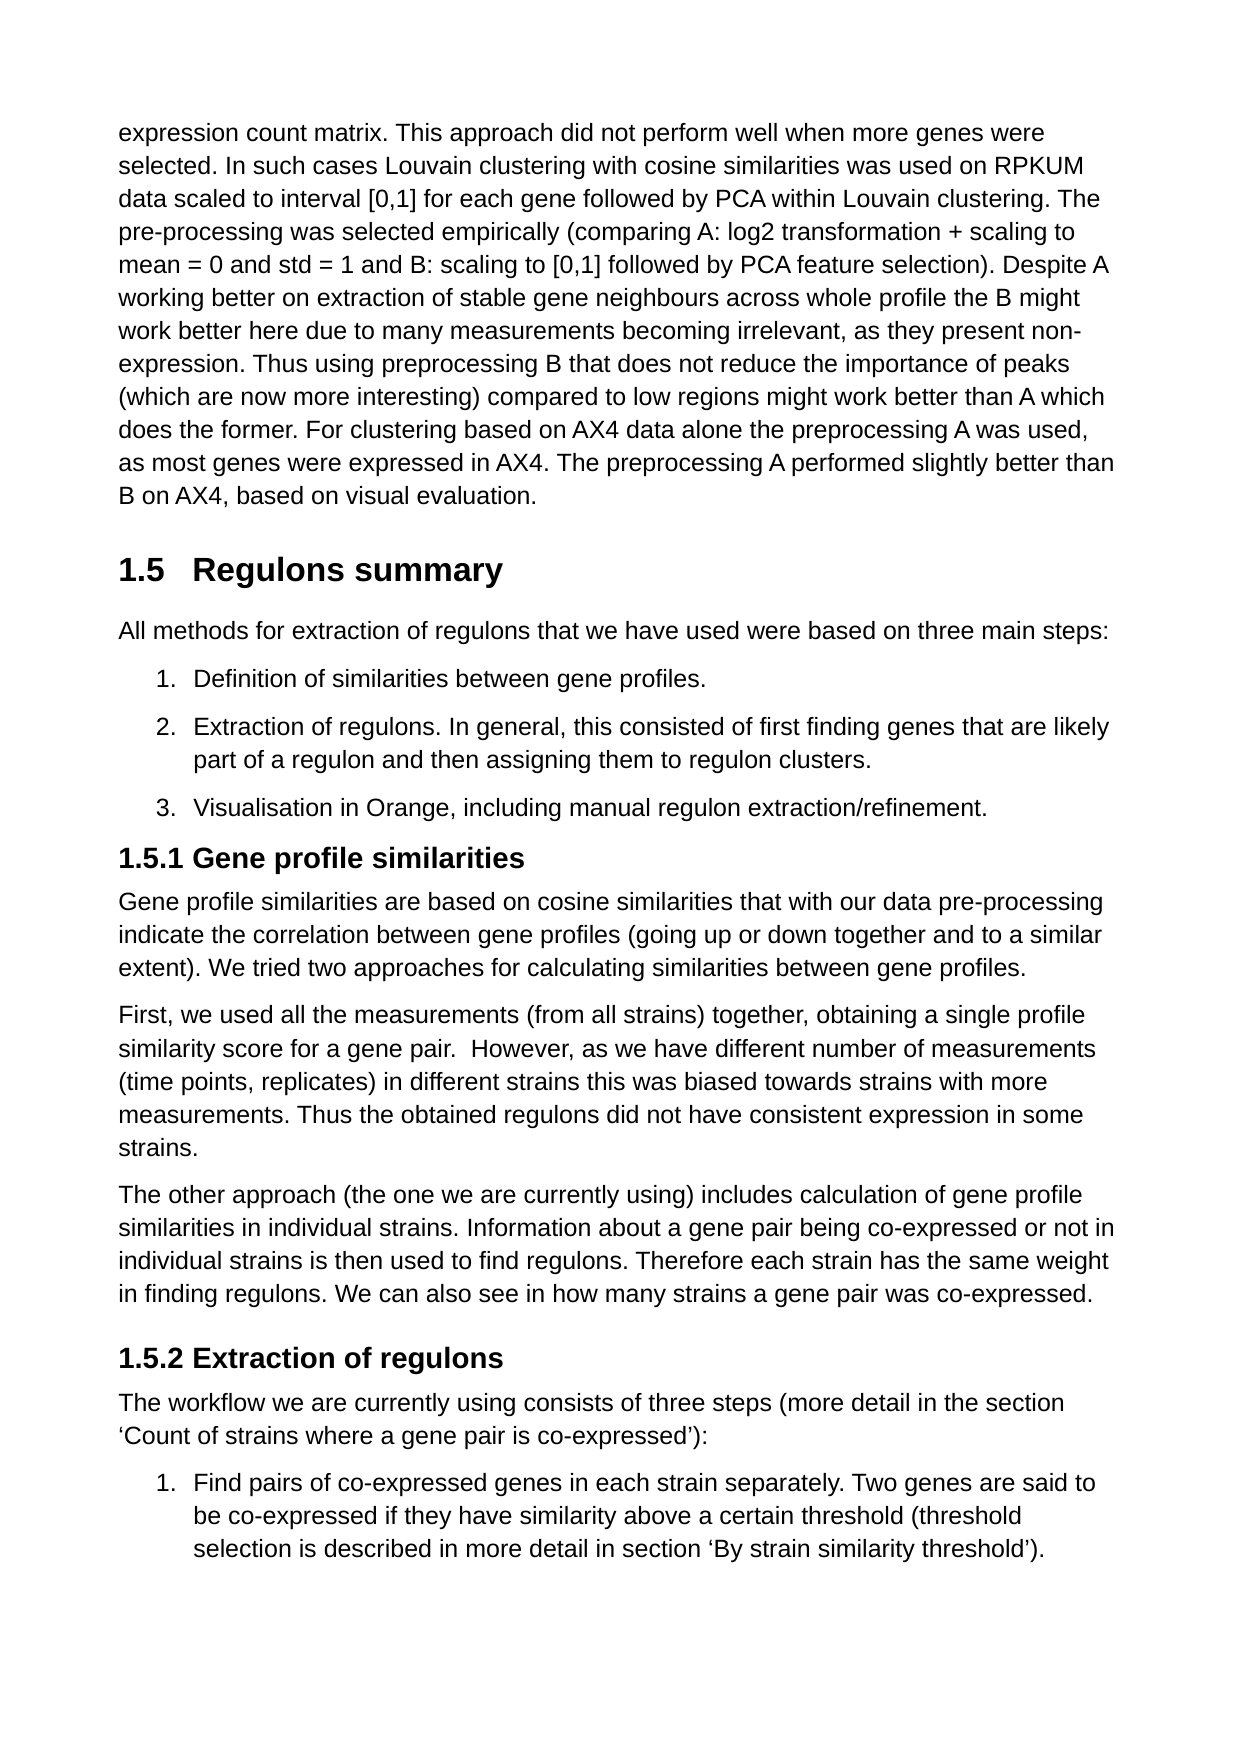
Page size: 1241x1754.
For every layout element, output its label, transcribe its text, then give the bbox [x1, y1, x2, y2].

text All methods for extraction of regulons that we have used were based on three main steps: [118, 616, 1122, 645]
subtitle Extraction of regulons [118, 1341, 1122, 1375]
list Definition of similarities between gene profiles. [156, 664, 1122, 693]
text expression count matrix. This approach did not perform well when more genes were selected. In such cases Louvain clustering with cosine similarities was used on RPKUM data scaled to interval [0,1] for each gene followed by PCA within Louvain clustering. The pre-processing was selected empirically (comparing A: log2 transformation + scaling to mean = 0 and std = 1 and B: scaling to [0,1] followed by PCA feature selection). Despite A working better on extraction of stable gene neighbours across whole profile the B might work better here due to many measurements becoming irrelevant, as they present non-expression. Thus using preprocessing B that does not reduce the importance of peaks (which are now more interesting) compared to low regions might work better than A which does the former. For clustering based on AX4 data alone the preprocessing A was used, as most genes were expressed in AX4. The preprocessing A performed slightly better than B on AX4, based on visual evaluation. [118, 118, 1122, 510]
text Gene profile similarities are based on cosine similarities that with our data pre-processing indicate the correlation between gene profiles (going up or down together and to a similar extent). We tried two approaches for calculating similarities between gene profiles. [118, 887, 1122, 982]
subtitle Gene profile similarities [118, 841, 1122, 874]
list Find pairs of co-expressed genes in each strain separately. Two genes are said to be co-expressed if they have similarity above a certain threshold (threshold selection is described in more detail in section ‘By strain similarity threshold’). [156, 1468, 1122, 1563]
text First, we used all the measurements (from all strains) together, obtaining a single profile similarity score for a gene pair. However, as we have different number of measurements (time points, replicates) in different strains this was biased towards strains with more measurements. Thus the obtained regulons did not have consistent expression in some strains. [118, 1001, 1122, 1161]
list Visualisation in Orange, including manual regulon extraction/refinement. [156, 793, 1122, 822]
subtitle Regulons summary [118, 550, 1122, 588]
list Extraction of regulons. In general, this consisted of first finding genes that are likely part of a regulon and then assigning them to regulon clusters. [156, 712, 1122, 774]
text The other approach (the one we are currently using) includes calculation of gene profile similarities in individual strains. Information about a gene pair being co-expressed or not in individual strains is then used to find regulons. Therefore each strain has the same weight in finding regulons. We can also see in how many strains a gene pair was co-expressed. [118, 1180, 1122, 1308]
text The workflow we are currently using consists of three steps (more detail in the section ‘Count of strains where a gene pair is co-expressed’): [118, 1388, 1122, 1449]
